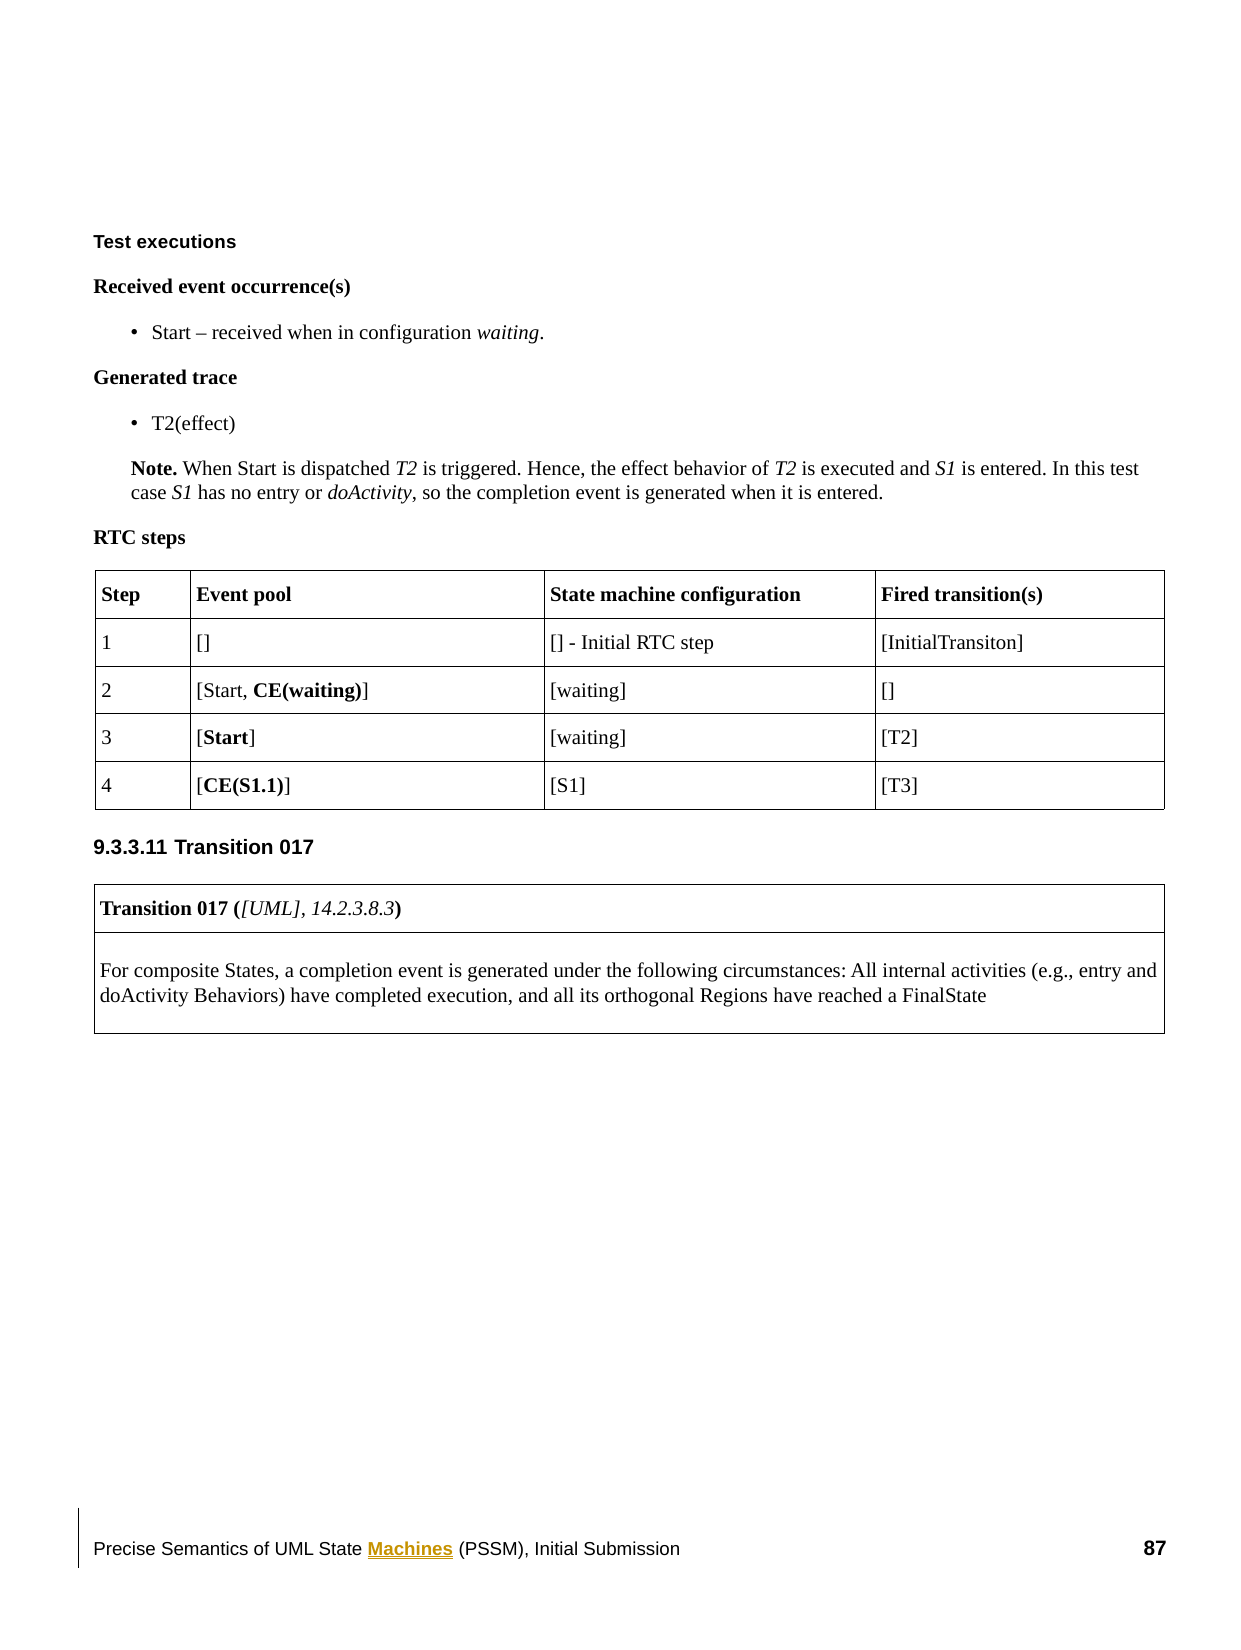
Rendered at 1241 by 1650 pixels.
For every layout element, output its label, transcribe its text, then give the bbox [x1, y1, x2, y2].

table_cell [T3] [876, 762, 1164, 809]
table_header Fired transition(s) [876, 571, 1164, 618]
list T2(effect) [131, 410, 1164, 435]
table_cell [] [876, 667, 1164, 713]
text Received event occurrence(s) [93, 274, 1164, 298]
table_cell [] - Initial RTC step [545, 619, 875, 666]
table_header Step [96, 571, 190, 618]
table_cell 1 [96, 619, 190, 666]
subtitle Test executions [93, 231, 1164, 253]
table_cell 2 [96, 667, 190, 713]
table_header Event pool [191, 571, 544, 618]
table_cell 3 [96, 714, 190, 761]
table_header State machine configuration [545, 571, 875, 618]
text Note. When Start is dispatched T2 is triggered. Hence, the effect behavior of T2 is executed and S1 is entered. In this test case S1 has no entry or doActivity, so the completion event is generated when it is entered. [131, 456, 1164, 504]
text Generated trace [93, 365, 1164, 389]
table_header Transition 017 ([UML], 14.2.3.8.3) [95, 885, 1164, 932]
list Start – received when in configuration waiting. [131, 319, 1164, 344]
table_cell [CE(S1.1)] [191, 762, 544, 809]
table_cell [Start] [191, 714, 544, 761]
table_cell [] [191, 619, 544, 666]
subtitle Transition 017 [93, 834, 1164, 859]
text RTC steps [93, 525, 1164, 549]
table_cell [T2] [876, 714, 1164, 761]
table_cell [Start, CE(waiting)] [191, 667, 544, 713]
table_cell 4 [96, 762, 190, 809]
table_cell [S1] [545, 762, 875, 809]
table_cell For composite States, a completion event is generated under the following circumstances: All internal activities (e.g., entry and doActivity Behaviors) have completed execution, and all its orthogonal Regions have reached a FinalState [95, 933, 1164, 1033]
table_cell [InitialTransiton] [876, 619, 1164, 666]
table_cell [waiting] [545, 714, 875, 761]
table_cell [waiting] [545, 667, 875, 713]
